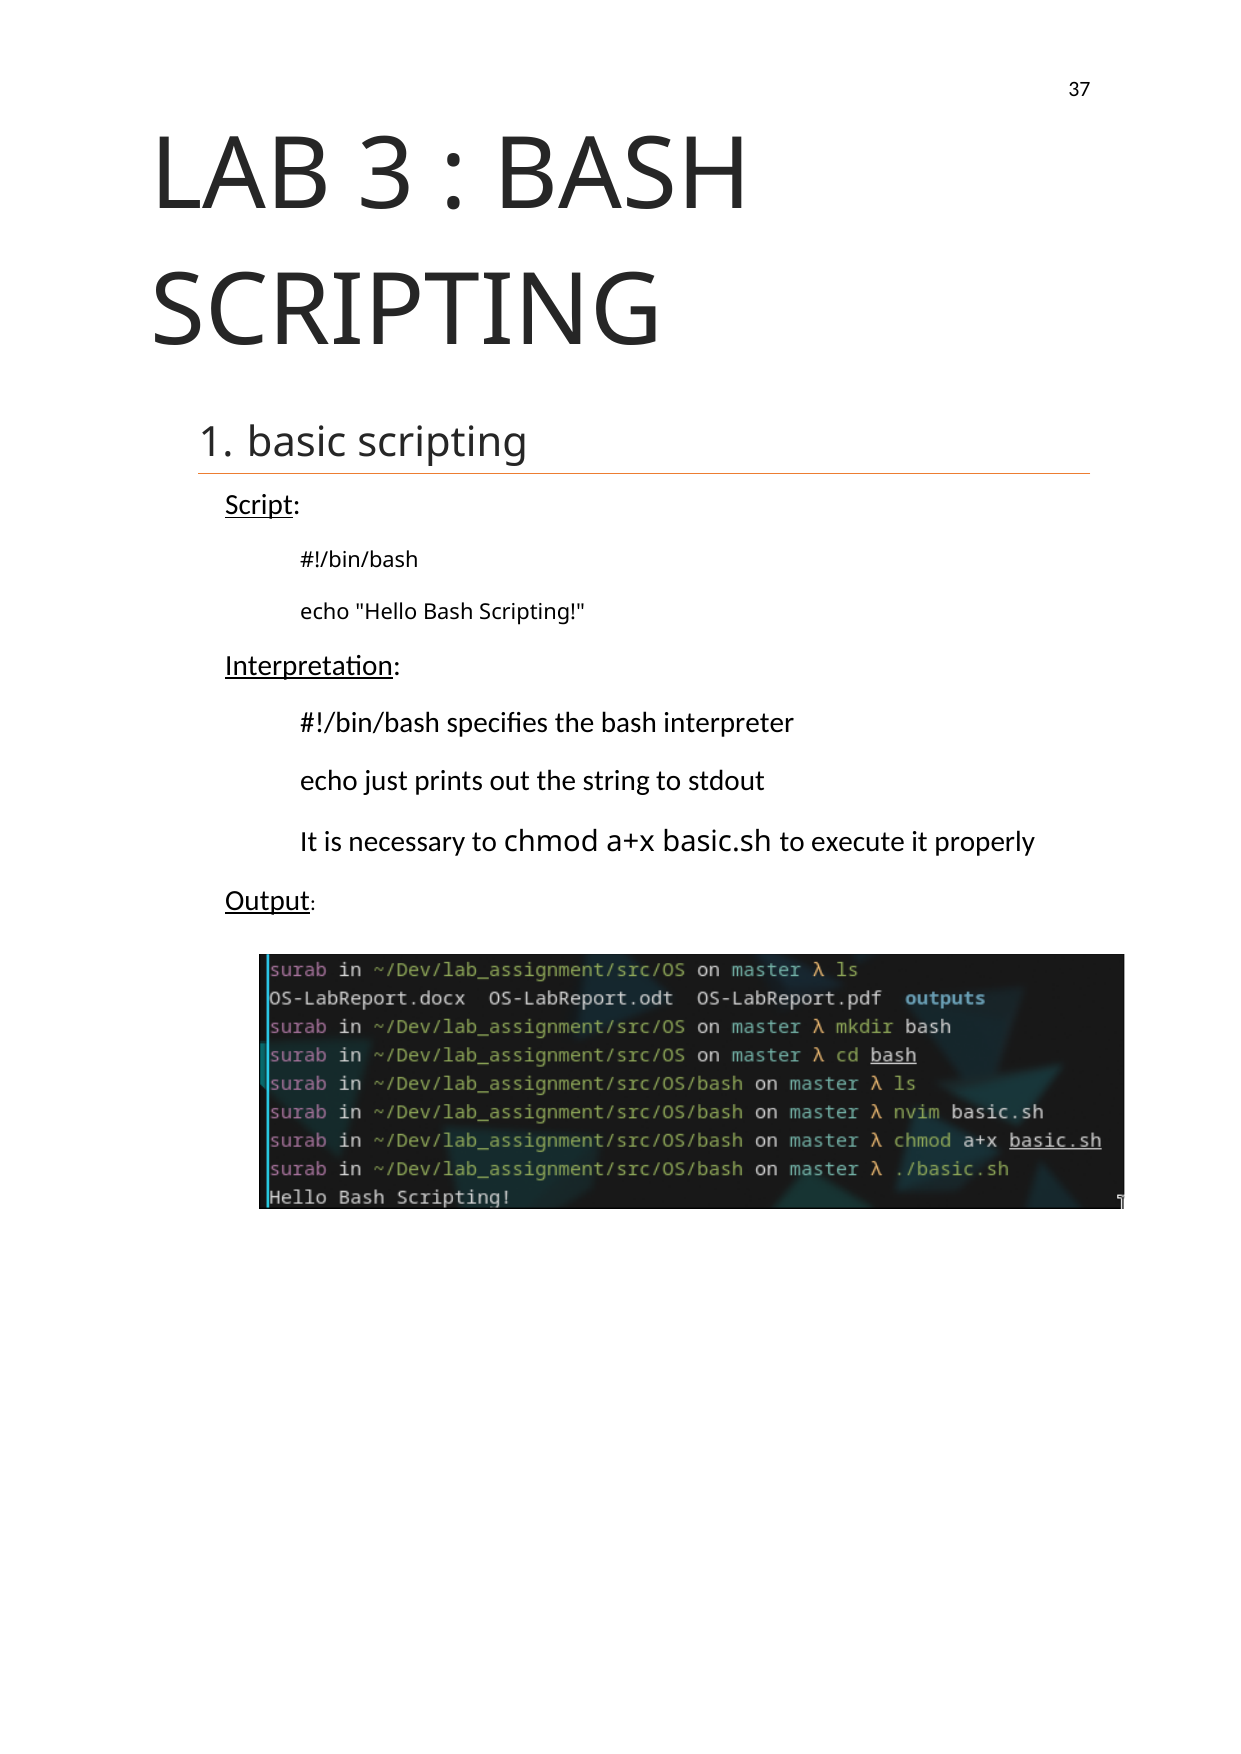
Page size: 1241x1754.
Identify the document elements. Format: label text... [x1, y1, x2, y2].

picture [259, 954, 1125, 1209]
text Output: [225, 882, 1090, 918]
text #!/bin/bash specifies the bash interpreter [225, 704, 1090, 740]
text echo "Hello Bash Scripting!" [225, 596, 1090, 626]
subtitle basic scripting [198, 412, 1090, 473]
text Script: [225, 486, 1090, 522]
text Interpretation: [225, 647, 1090, 683]
title LAB 3 : BASH SCRIPTING [150, 102, 1090, 374]
text It is necessary to chmod a+x basic.sh to execute it properly [225, 820, 1090, 859]
text echo just prints out the string to stdout [225, 762, 1090, 798]
text #!/bin/bash [225, 544, 1090, 573]
